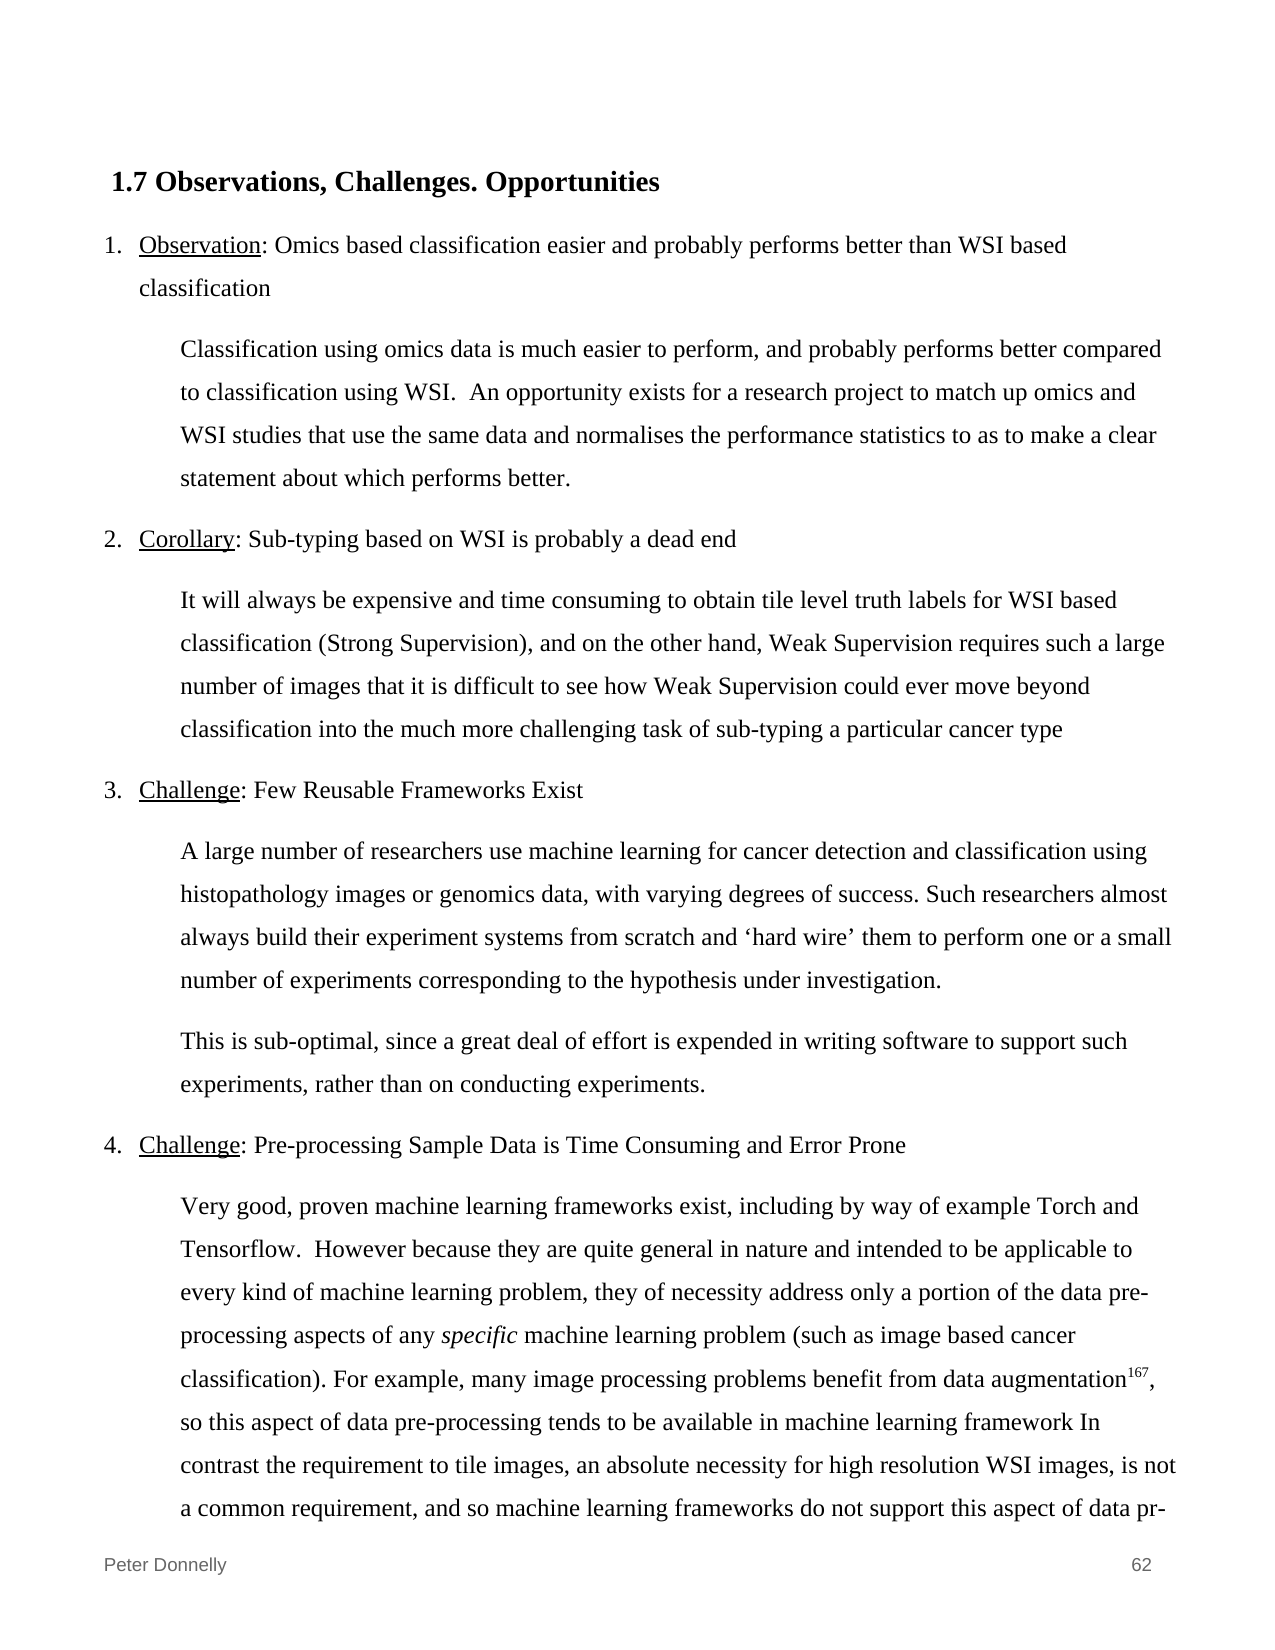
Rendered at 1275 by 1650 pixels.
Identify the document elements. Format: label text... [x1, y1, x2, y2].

subtitle Observations, Challenges. Opportunities [103, 164, 1181, 198]
list Challenge: Pre-processing Sample Data is Time Consuming and Error Prone [103, 1130, 1181, 1159]
list Challenge: Few Reusable Frameworks Exist [103, 775, 1181, 804]
list Corollary: Sub-typing based on WSI is probably a dead end [103, 524, 1181, 553]
text It will always be expensive and time consuming to obtain tile level truth labels for WSI based classification (Strong Supervision), and on the other hand, Weak Supervision requires such a large number of images that it is difficult to see how Weak Supervision could ever move beyond classification into the much more challenging task of sub-typing a particular cancer type [180, 585, 1181, 743]
text This is sub-optimal, since a great deal of effort is expended in writing software to support such experiments, rather than on conducting experiments. [180, 1026, 1181, 1098]
list Observation: Omics based classification easier and probably performs better than WSI based classification [103, 230, 1181, 302]
text Very good, proven machine learning frameworks exist, including by way of example Torch and Tensorflow. However because they are quite general in nature and intended to be applicable to every kind of machine learning problem, they of necessity address only a portion of the data pre-processing aspects of any specific machine learning problem (such as image based cancer classification). For example, many image processing problems benefit from data augmentation, so this aspect of data pre-processing tends to be available in machine learning framework In contrast the requirement to tile images, an absolute necessity for high resolution WSI images, is not a common requirement, and so machine learning frameworks do not support this aspect of data pr- [180, 1191, 1181, 1522]
text A large number of researchers use machine learning for cancer detection and classification using histopathology images or genomics data, with varying degrees of success. Such researchers almost always build their experiment systems from scratch and ‘hard wire’ them to perform one or a small number of experiments corresponding to the hypothesis under investigation. [180, 836, 1181, 994]
text Classification using omics data is much easier to perform, and probably performs better compared to classification using WSI. An opportunity exists for a research project to match up omics and WSI studies that use the same data and normalises the performance statistics to as to make a clear statement about which performs better. [180, 334, 1181, 492]
